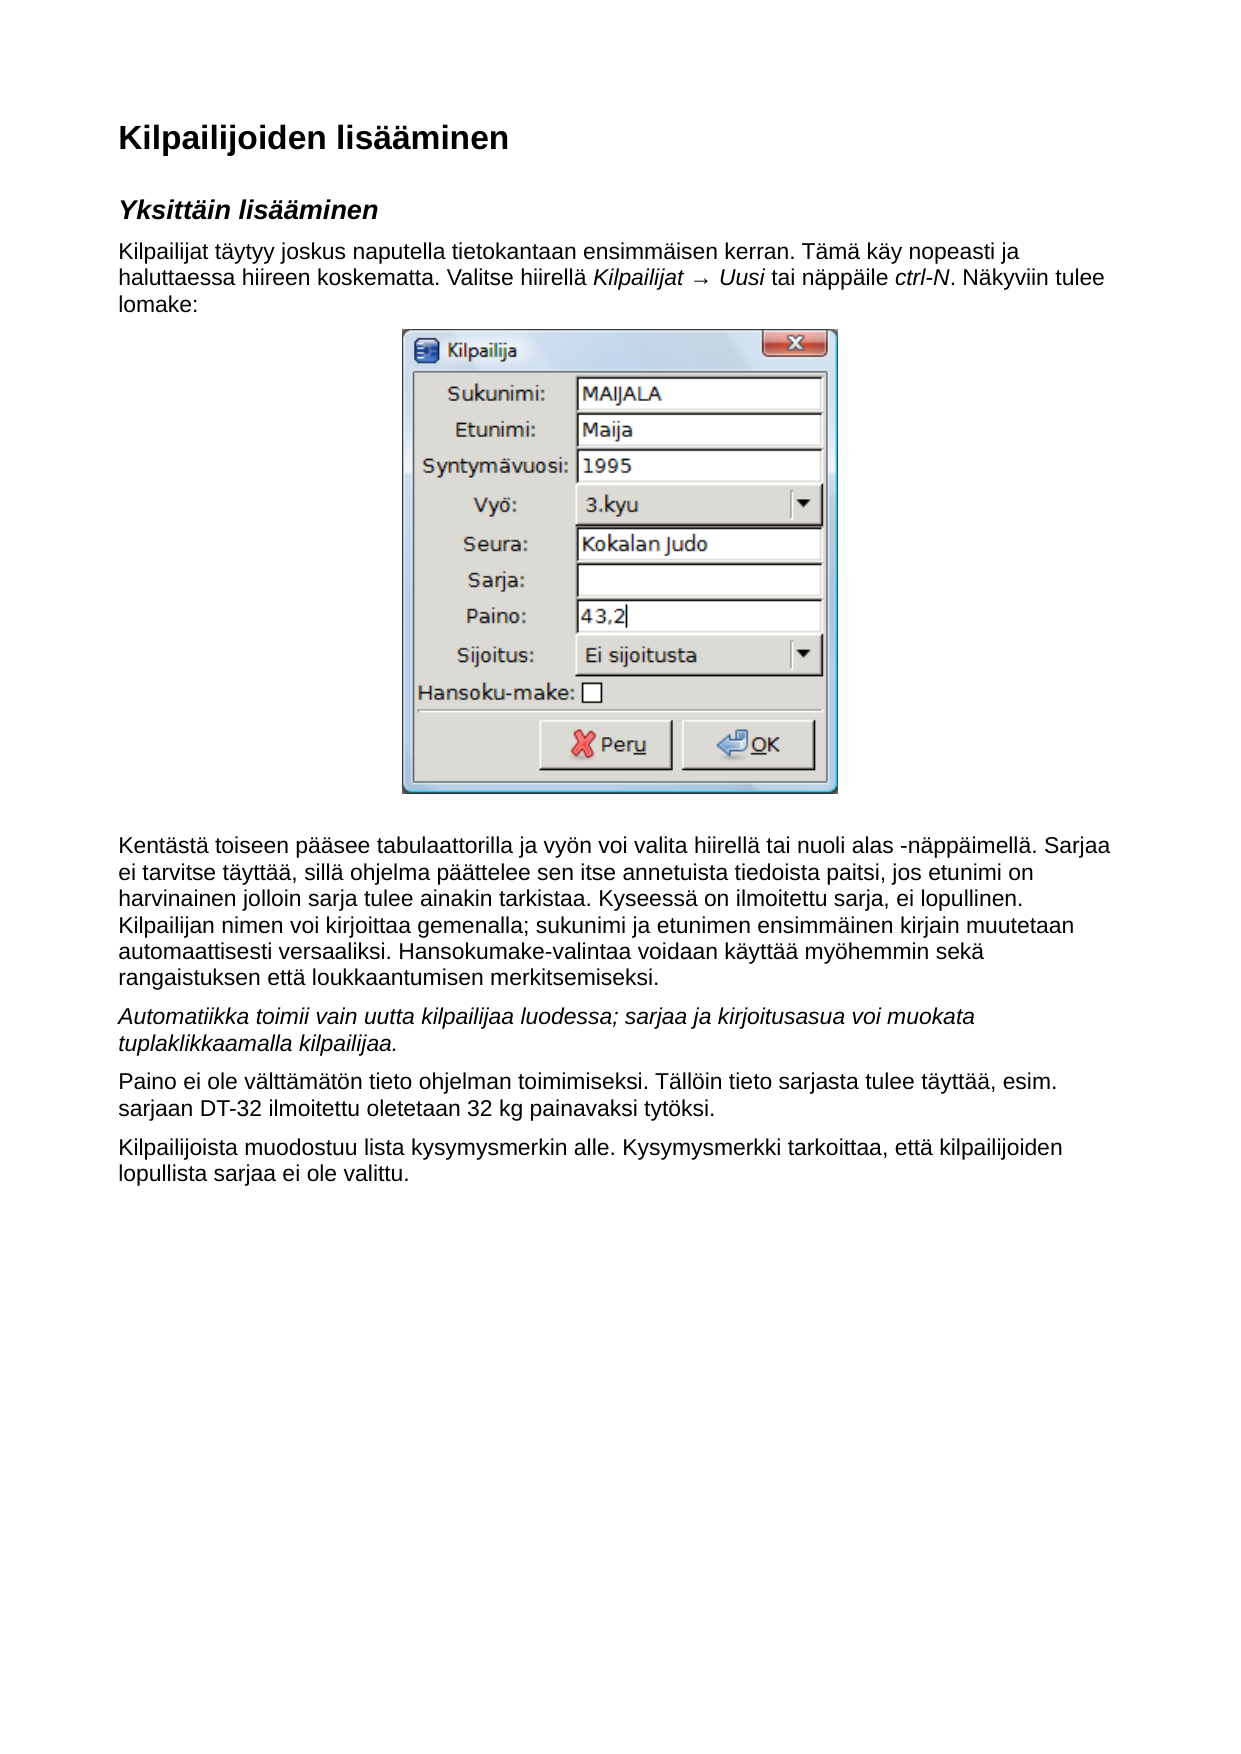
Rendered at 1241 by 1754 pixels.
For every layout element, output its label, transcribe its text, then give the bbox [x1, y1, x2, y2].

text Kilpailijoista muodostuu lista kysymysmerkin alle. Kysymysmerkki tarkoittaa, että kilpailijoiden lopullista sarjaa ei ole valittu. [118, 1133, 1122, 1186]
subtitle Yksittäin lisääminen [118, 194, 1122, 226]
picture [402, 329, 838, 794]
text Kilpailijat täytyy joskus naputella tietokantaan ensimmäisen kerran. Tämä käy nopeasti ja haluttaessa hiireen koskematta. Valitse hiirellä Kilpailijat → Uusi tai näppäile ctrl-N. Näkyviin tulee lomake: [118, 238, 1122, 317]
subtitle Kilpailijoiden lisääminen [118, 118, 1122, 157]
text Automatiikka toimii vain uutta kilpailijaa luodessa; sarjaa ja kirjoitusasua voi muokata tuplaklikkaamalla kilpailijaa. [118, 1003, 1122, 1056]
text Paino ei ole välttämätön tieto ohjelman toimimiseksi. Tällöin tieto sarjasta tulee täyttää, esim. sarjaan DT-32 ilmoitettu oletetaan 32 kg painavaksi tytöksi. [118, 1068, 1122, 1121]
text Kentästä toiseen pääsee tabulaattorilla ja vyön voi valita hiirellä tai nuoli alas -näppäimellä. Sarjaa ei tarvitse täyttää, sillä ohjelma päättelee sen itse annetuista tiedoista paitsi, jos etunimi on harvinainen jolloin sarja tulee ainakin tarkistaa. Kyseessä on ilmoitettu sarja, ei lopullinen. Kilpailijan nimen voi kirjoittaa gemenalla; sukunimi ja etunimen ensimmäinen kirjain muutetaan automaattisesti versaaliksi. Hansokumake-valintaa voidaan käyttää myöhemmin sekä rangaistuksen että loukkaantumisen merkitsemiseksi. [118, 832, 1122, 991]
